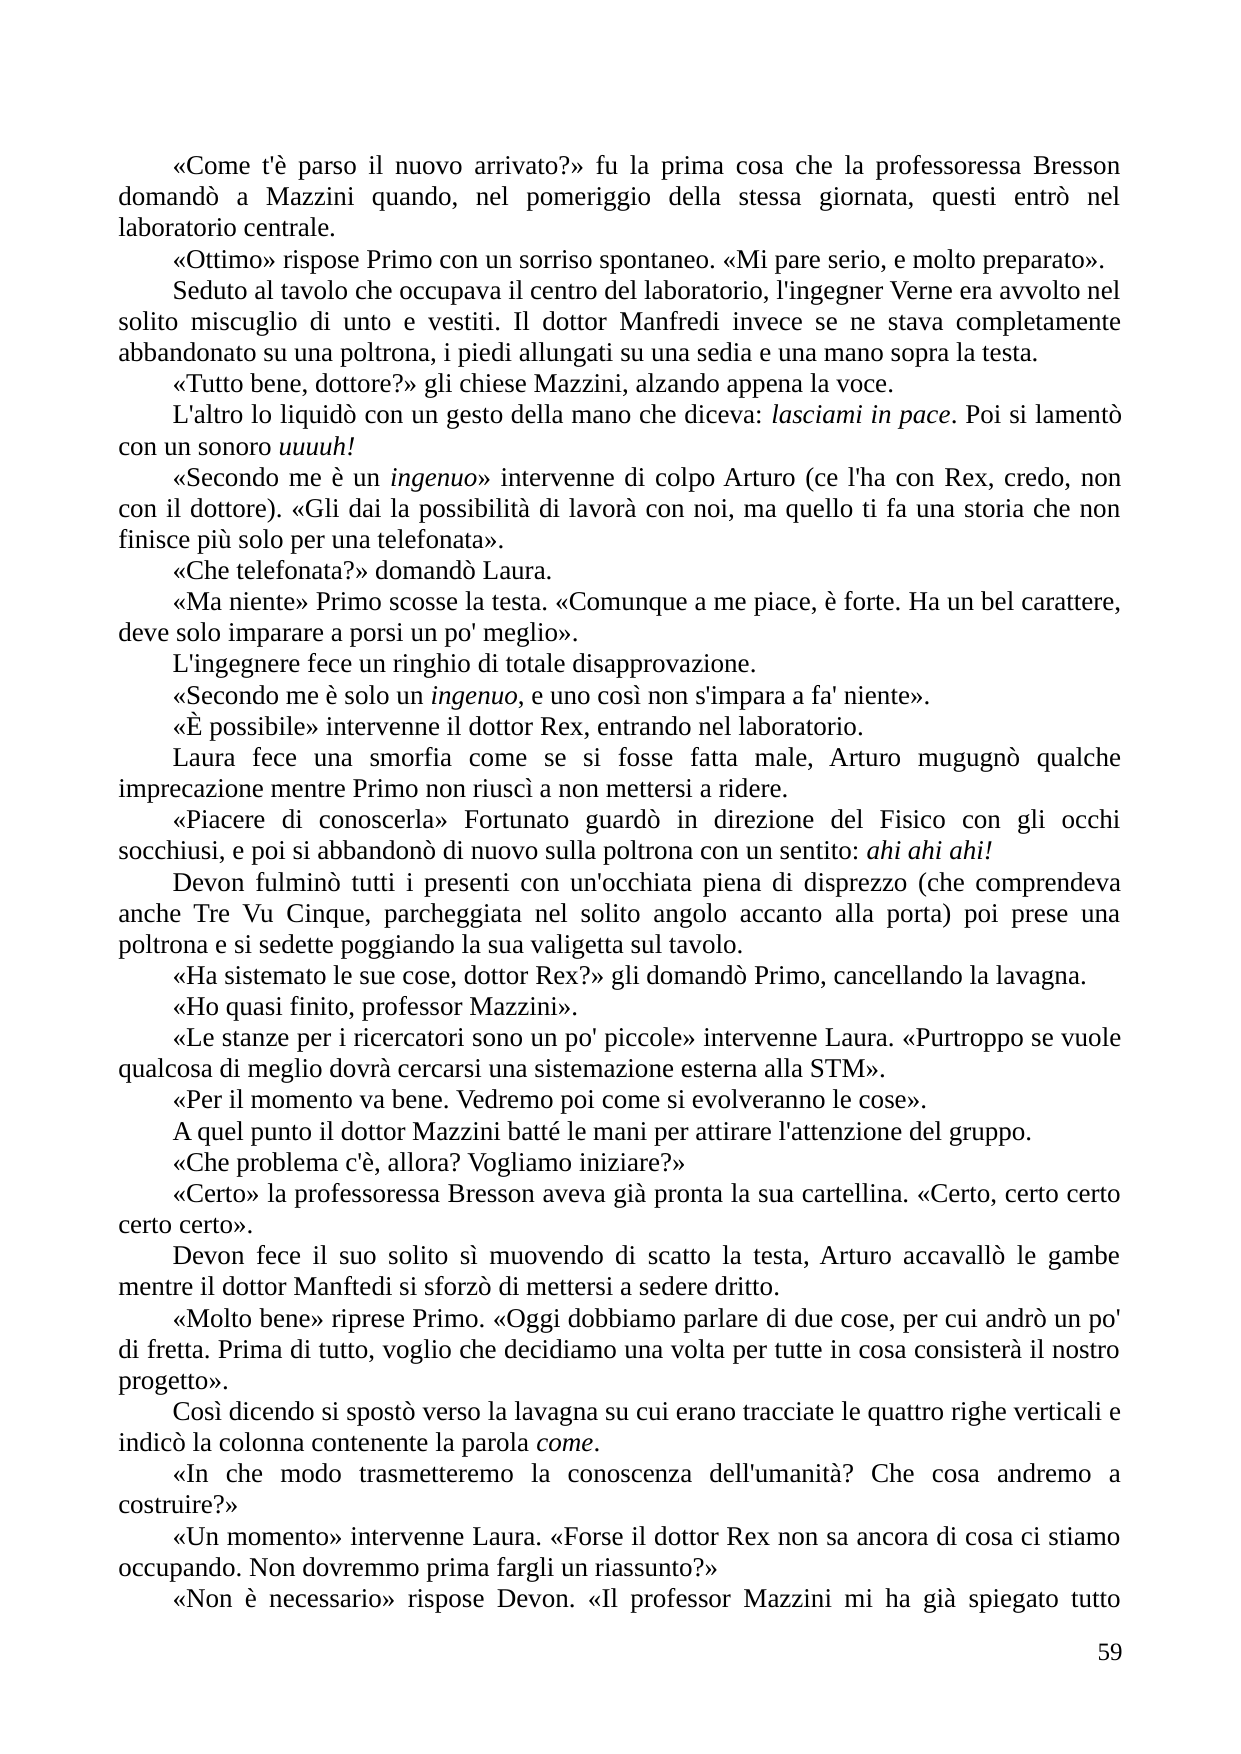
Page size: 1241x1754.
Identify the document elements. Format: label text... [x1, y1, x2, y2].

text «È possibile» intervenne il dottor Rex, entrando nel laboratorio. [118, 710, 1122, 741]
text «Come t'è parso il nuovo arrivato?» fu la prima cosa che la professoressa Bresson domandò a Mazzini quando, nel pomeriggio della stessa giornata, questi entrò nel laboratorio centrale. [118, 149, 1122, 243]
text «Non è necessario» rispose Devon. «Il professor Mazzini mi ha già spiegato tutto [118, 1582, 1122, 1613]
text «Ho quasi finito, professor Mazzini». [118, 990, 1122, 1021]
text «In che modo trasmetteremo la conoscenza dell'umanità? Che cosa andremo a costruire?» [118, 1457, 1122, 1520]
text Così dicendo si spostò verso la lavagna su cui erano tracciate le quattro righe verticali e indicò la colonna contenente la parola come. [118, 1395, 1122, 1457]
text «Tutto bene, dottore?» gli chiese Mazzini, alzando appena la voce. [118, 367, 1122, 398]
text A quel punto il dottor Mazzini batté le mani per attirare l'attenzione del gruppo. [118, 1115, 1122, 1146]
text «Piacere di conoscerla» Fortunato guardò in direzione del Fisico con gli occhi socchiusi, e poi si abbandonò di nuovo sulla poltrona con un sentito: ahi ahi ahi! [118, 803, 1122, 866]
text «Le stanze per i ricercatori sono un po' piccole» intervenne Laura. «Purtroppo se vuole qualcosa di meglio dovrà cercarsi una sistemazione esterna alla STM». [118, 1021, 1122, 1084]
text Devon fulminò tutti i presenti con un'occhiata piena di disprezzo (che comprendeva anche Tre Vu Cinque, parcheggiata nel solito angolo accanto alla porta) poi prese una poltrona e si sedette poggiando la sua valigetta sul tavolo. [118, 866, 1122, 959]
text «Secondo me è un ingenuo» intervenne di colpo Arturo (ce l'ha con Rex, credo, non con il dottore). «Gli dai la possibilità di lavorà con noi, ma quello ti fa una storia che non finisce più solo per una telefonata». [118, 461, 1122, 554]
text «Secondo me è solo un ingenuo, e uno così non s'impara a fa' niente». [118, 679, 1122, 710]
text Laura fece una smorfia come se si fosse fatta male, Arturo mugugnò qualche imprecazione mentre Primo non riuscì a non mettersi a ridere. [118, 741, 1122, 803]
text Devon fece il suo solito sì muovendo di scatto la testa, Arturo accavallò le gambe mentre il dottor Manftedi si sforzò di mettersi a sedere dritto. [118, 1239, 1122, 1302]
text L'ingegnere fece un ringhio di totale disapprovazione. [118, 648, 1122, 679]
text «Per il momento va bene. Vedremo poi come si evolveranno le cose». [118, 1084, 1122, 1115]
text «Che telefonata?» domandò Laura. [118, 554, 1122, 585]
text «Ha sistemato le sue cose, dottor Rex?» gli domandò Primo, cancellando la lavagna. [118, 959, 1122, 990]
text «Ottimo» rispose Primo con un sorriso spontaneo. «Mi pare serio, e molto preparato». [118, 243, 1122, 274]
text «Molto bene» riprese Primo. «Oggi dobbiamo parlare di due cose, per cui andrò un po' di fretta. Prima di tutto, voglio che decidiamo una volta per tutte in cosa consisterà il nostro progetto». [118, 1302, 1122, 1395]
text «Che problema c'è, allora? Vogliamo iniziare?» [118, 1146, 1122, 1177]
text «Un momento» intervenne Laura. «Forse il dottor Rex non sa ancora di cosa ci stiamo occupando. Non dovremmo prima fargli un riassunto?» [118, 1520, 1122, 1582]
text «Certo» la professoressa Bresson aveva già pronta la sua cartellina. «Certo, certo certo certo certo». [118, 1177, 1122, 1239]
text L'altro lo liquidò con un gesto della mano che diceva: lasciami in pace. Poi si lamentò con un sonoro uuuuh! [118, 398, 1122, 461]
text «Ma niente» Primo scosse la testa. «Comunque a me piace, è forte. Ha un bel carattere, deve solo imparare a porsi un po' meglio». [118, 585, 1122, 648]
text Seduto al tavolo che occupava il centro del laboratorio, l'ingegner Verne era avvolto nel solito miscuglio di unto e vestiti. Il dottor Manfredi invece se ne stava completamente abbandonato su una poltrona, i piedi allungati su una sedia e una mano sopra la testa. [118, 274, 1122, 367]
